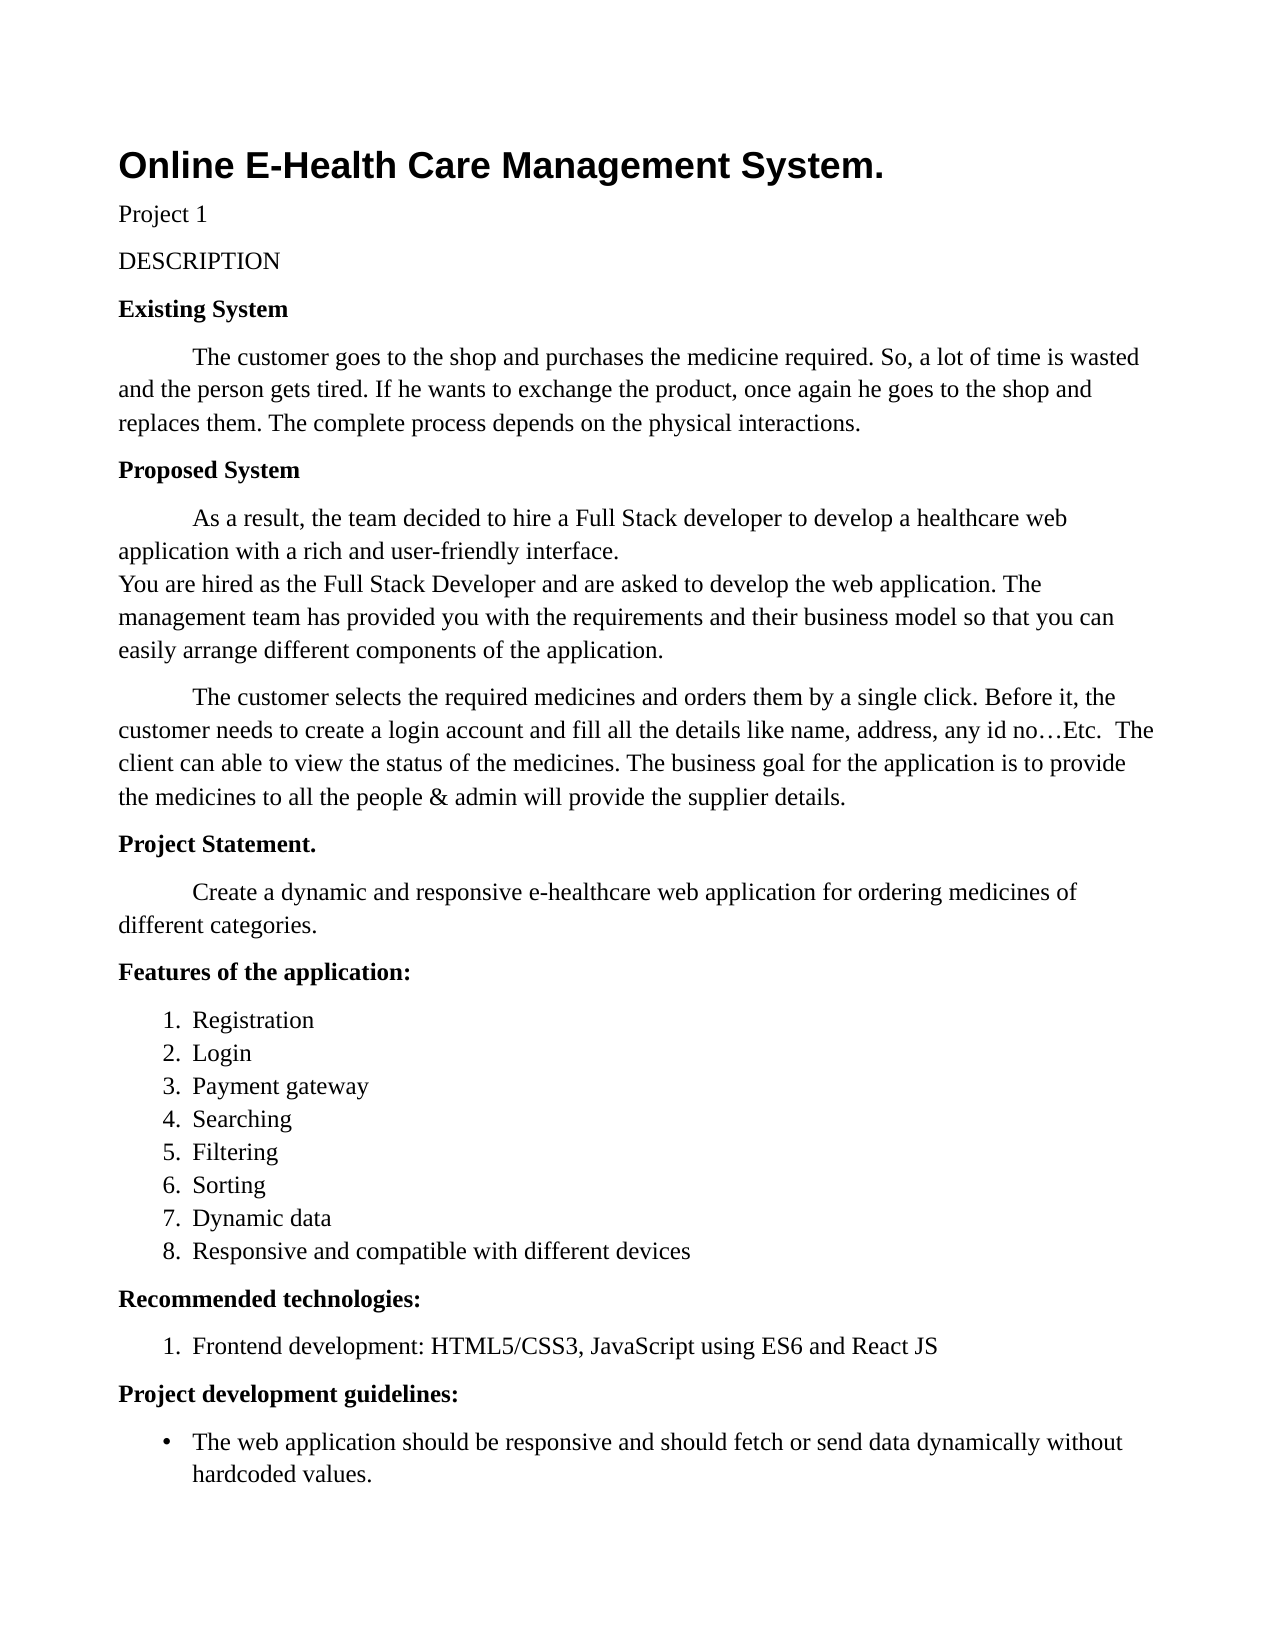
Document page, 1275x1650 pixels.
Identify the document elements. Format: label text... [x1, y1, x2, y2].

list Filtering [162, 1137, 1157, 1166]
text Project development guidelines: [118, 1379, 1157, 1408]
list Responsive and compatible with different devices [162, 1236, 1157, 1265]
text Recommended technologies: [118, 1284, 1157, 1312]
text Create a dynamic and responsive e-healthcare web application for ordering medicines of different categories. [118, 877, 1157, 938]
text The customer goes to the shop and purchases the medicine required. So, a lot of time is wasted and the person gets tired. If he wants to exchange the product, once again he goes to the shop and replaces them. The complete process depends on the physical interactions. [118, 342, 1157, 436]
text DESCRIPTION [118, 246, 1157, 275]
list Dynamic data [162, 1203, 1157, 1232]
text Existing System [118, 294, 1157, 323]
list The web application should be responsive and should fetch or send data dynamically without hardcoded values. [162, 1427, 1157, 1488]
list Sorting [162, 1170, 1157, 1199]
list Frontend development: HTML5/CSS3, JavaScript using ES6 and React JS [162, 1331, 1157, 1360]
text Features of the application: [118, 957, 1157, 986]
text Project 1 [118, 199, 1157, 227]
list Searching [162, 1104, 1157, 1133]
text As a result, the team decided to hire a Full Stack developer to develop a healthcare web application with a rich and user-friendly interface. You are hired as the Full Stack Developer and are asked to develop the web application. The management team has provided you with the requirements and their business model so that you can easily arrange different components of the application. [118, 503, 1157, 664]
list Login [162, 1038, 1157, 1067]
list Registration [162, 1005, 1157, 1034]
list Payment gateway [162, 1071, 1157, 1100]
text Proposed System [118, 455, 1157, 484]
subtitle Online E-Health Care Management System. [118, 143, 1157, 186]
text The customer selects the required medicines and orders them by a single click. Before it, the customer needs to create a login account and fill all the details like name, address, any id no…Etc. The client can able to view the status of the medicines. The business goal for the application is to provide the medicines to all the people & admin will provide the supplier details. [118, 682, 1157, 810]
text Project Statement. [118, 829, 1157, 858]
